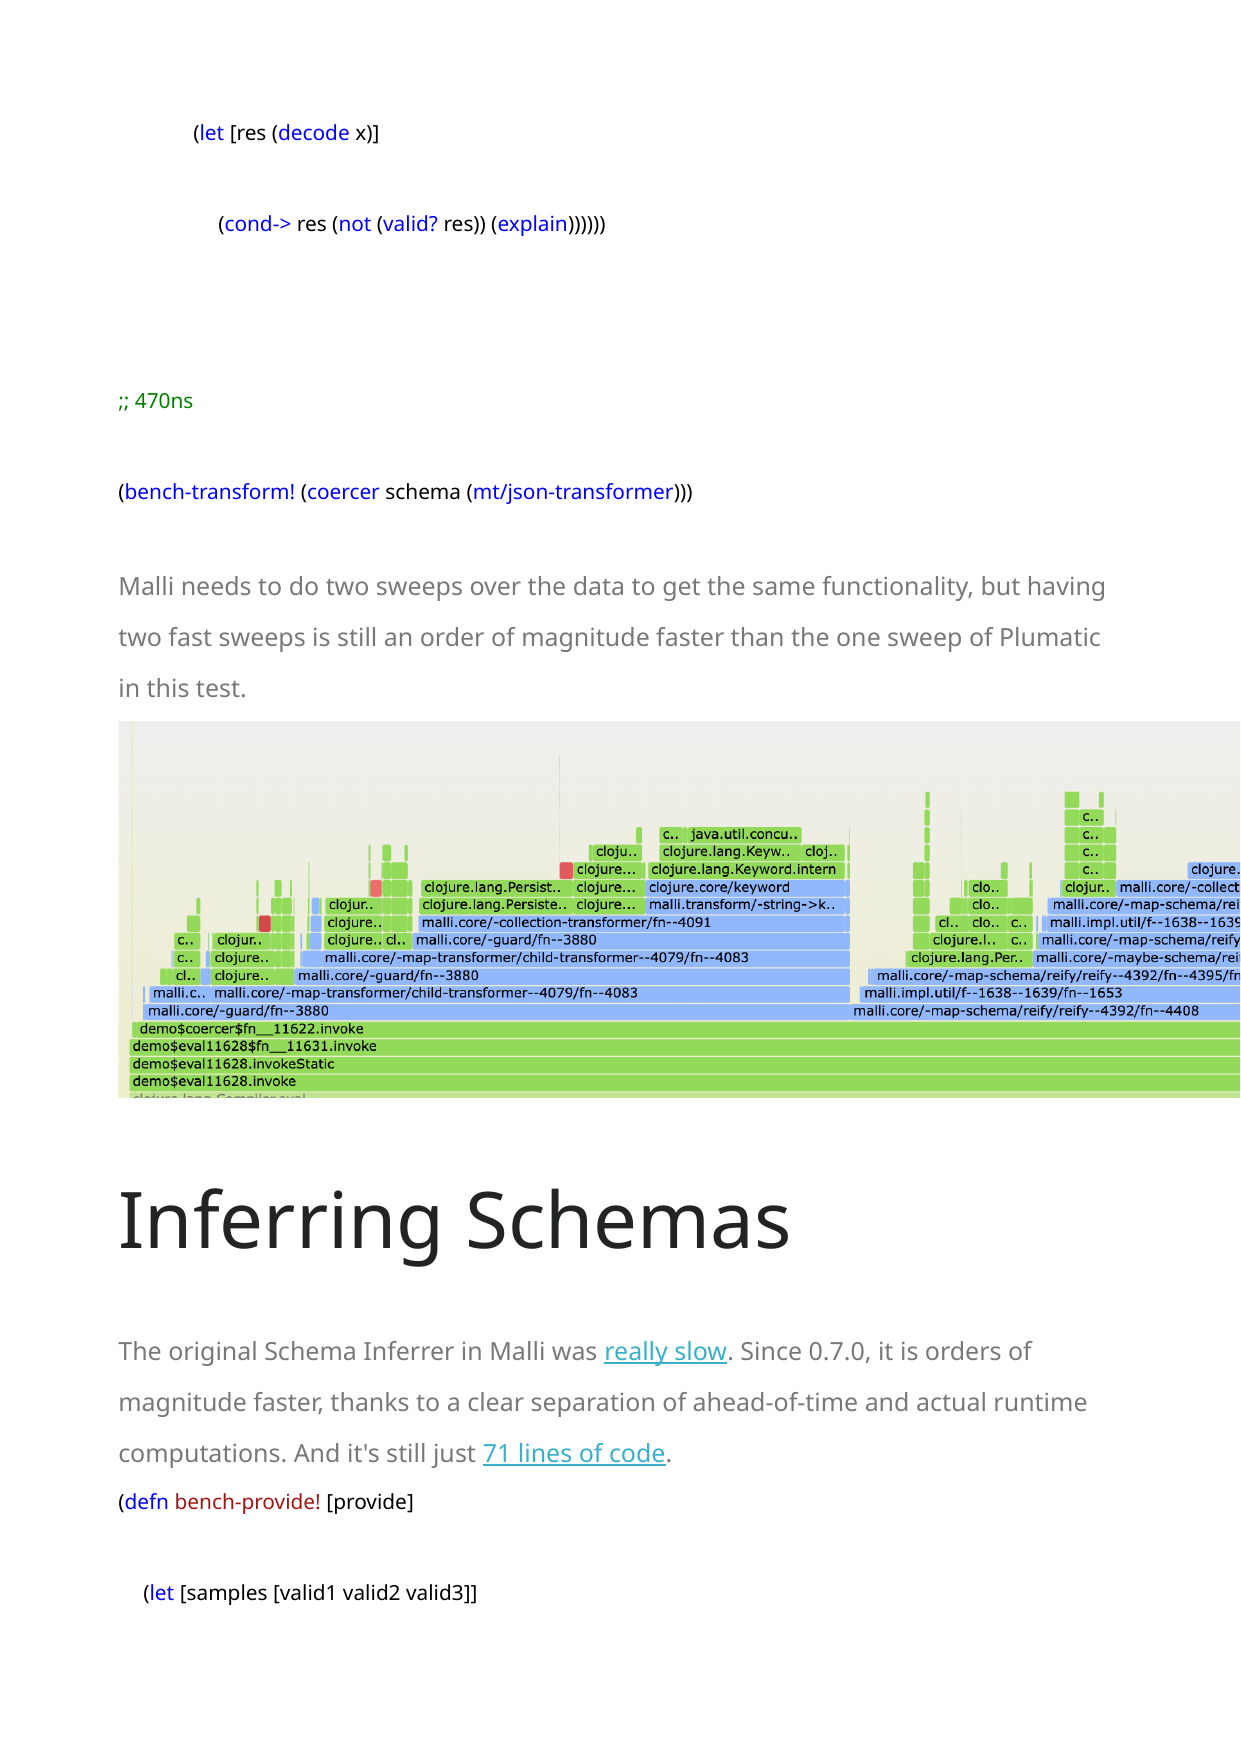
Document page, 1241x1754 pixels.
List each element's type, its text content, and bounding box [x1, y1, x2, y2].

text ;; 470ns [118, 386, 1122, 415]
text (cond-> res (not (valid? res)) (explain)))))) [118, 209, 1122, 238]
text (bench-transform! (coercer schema (mt/json-transformer))) [118, 477, 1122, 506]
subtitle Inferring Schemas [118, 1165, 1122, 1271]
text (let [samples [valid1 valid2 valid3]] [118, 1578, 1122, 1606]
text (defn bench-provide! [provide] [118, 1487, 1122, 1515]
picture [118, 721, 1241, 1098]
text The original Schema Inferrer in Malli was really slow. Since 0.7.0, it is orders of magnitude faster, thanks to a clear separation of ahead-of-time and actual runtime computations. And it's still just 71 lines of code. [118, 1334, 1122, 1470]
text Malli needs to do two sweeps over the data to get the same functionality, but having two fast sweeps is still an order of magnitude faster than the one sweep of Plumatic in this test. [118, 568, 1122, 704]
text (let [res (decode x)] [118, 118, 1122, 147]
